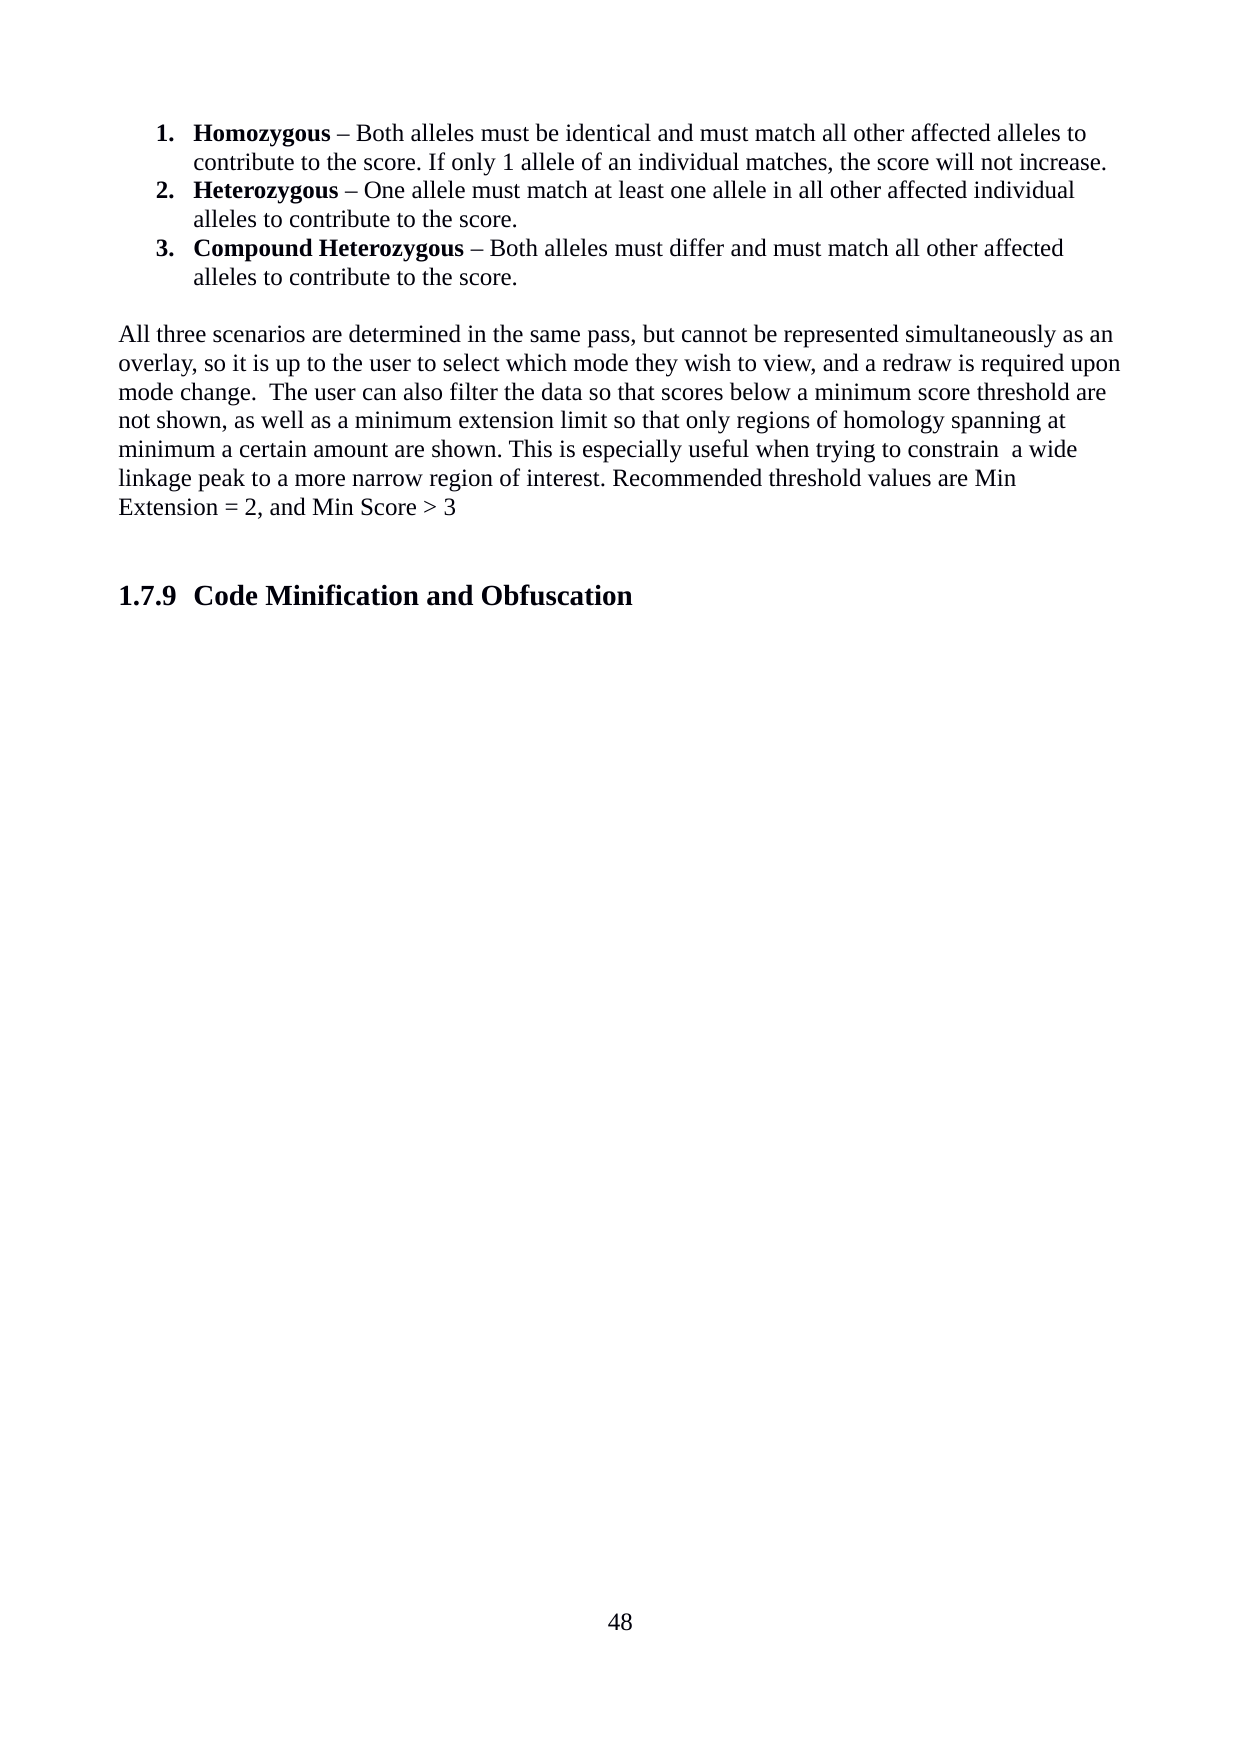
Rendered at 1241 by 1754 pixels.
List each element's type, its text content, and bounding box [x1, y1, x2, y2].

subtitle Code Minification and Obfuscation [118, 578, 1122, 612]
list Heterozygous – One allele must match at least one allele in all other affected individual alleles to contribute to the score. [156, 176, 1122, 233]
list Compound Heterozygous – Both alleles must differ and must match all other affected alleles to contribute to the score. [156, 233, 1122, 291]
text All three scenarios are determined in the same pass, but cannot be represented simultaneously as an overlay, so it is up to the user to select which mode they wish to view, and a redraw is required upon mode change. The user can also filter the data so that scores below a minimum score threshold are not shown, as well as a minimum extension limit so that only regions of homology spanning at minimum a certain amount are shown. This is especially useful when trying to constrain a wide linkage peak to a more narrow region of interest. Recommended threshold values are Min Extension = 2, and Min Score > 3 [118, 319, 1122, 521]
list Homozygous – Both alleles must be identical and must match all other affected alleles to contribute to the score. If only 1 allele of an individual matches, the score will not increase. [156, 118, 1122, 176]
